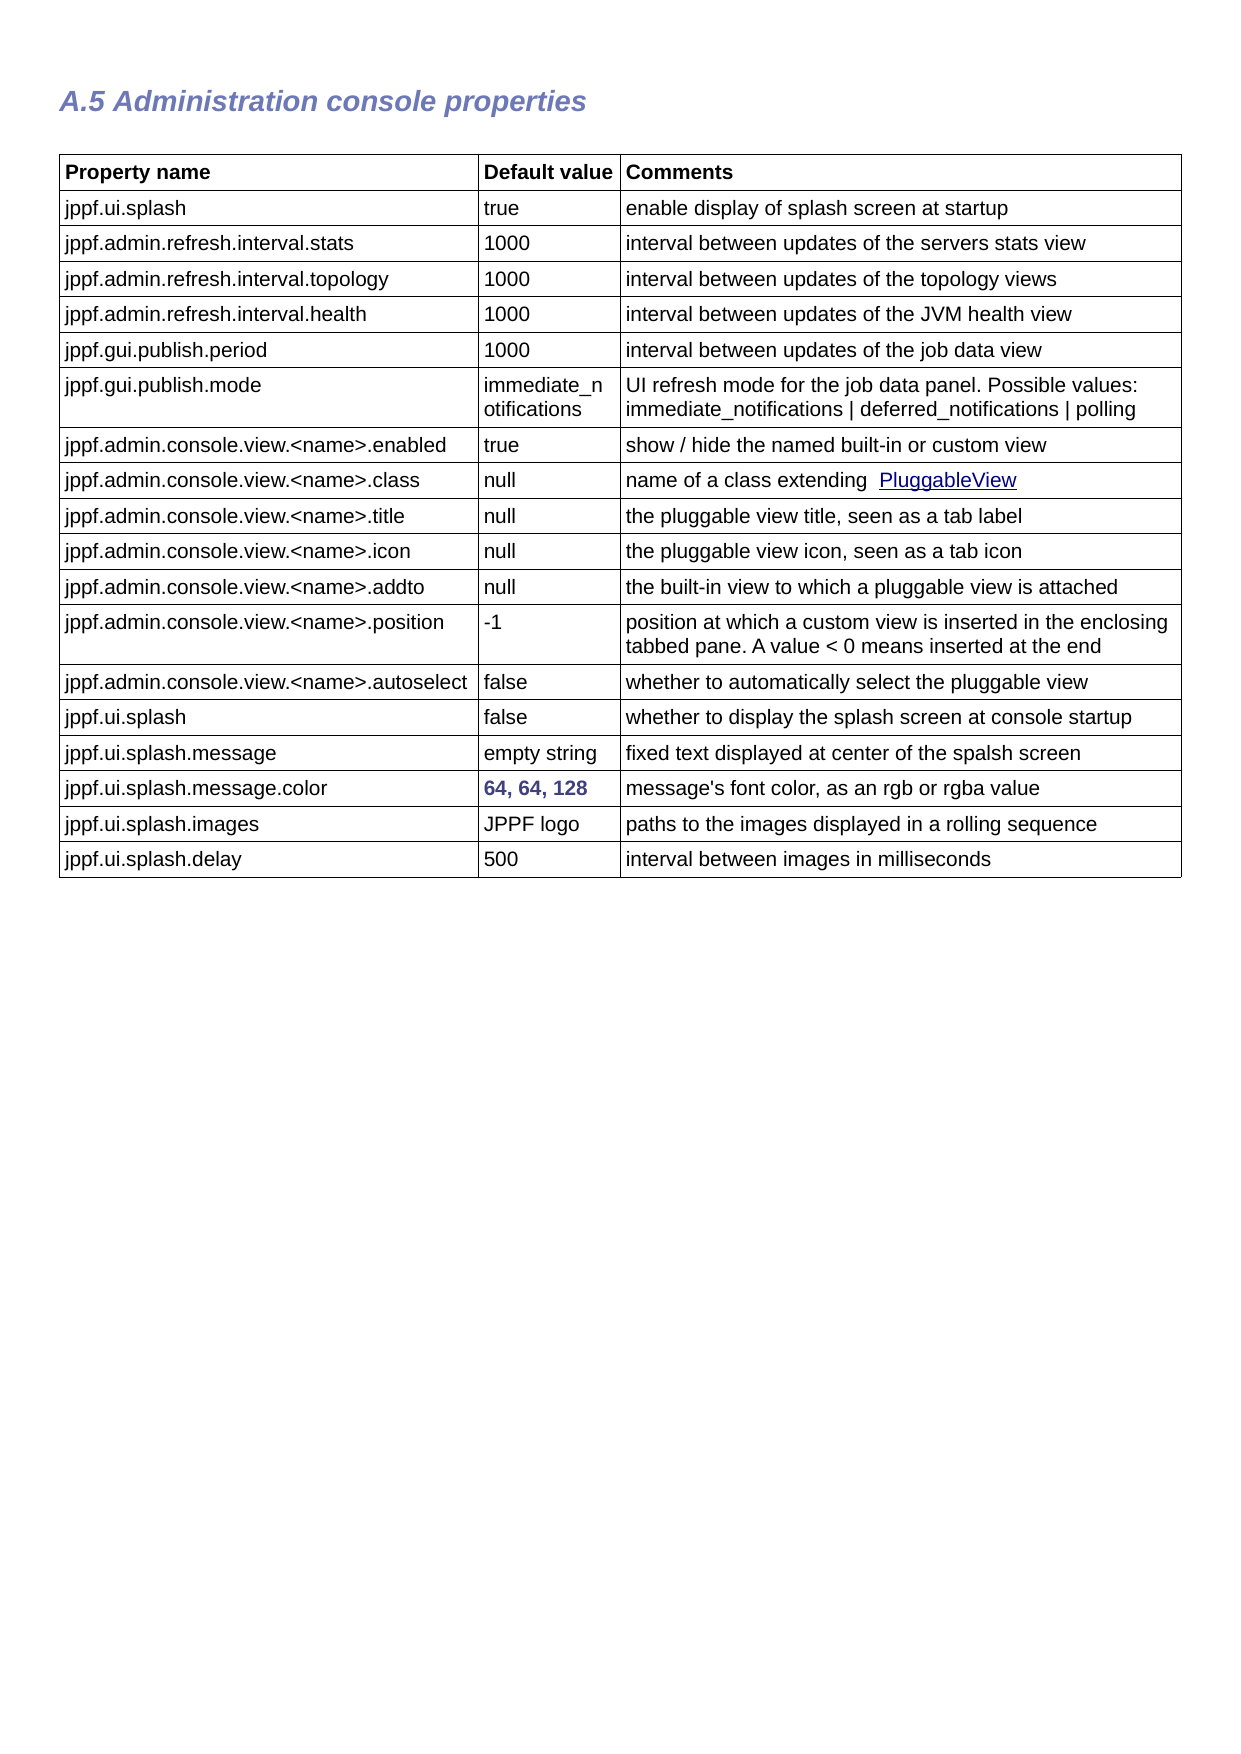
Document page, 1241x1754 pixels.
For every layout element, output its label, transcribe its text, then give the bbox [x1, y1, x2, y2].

table_cell the built-in view to which a pluggable view is attached [621, 570, 1181, 604]
table_cell interval between updates of the job data view [621, 333, 1181, 367]
subtitle Administration console properties [59, 84, 1181, 118]
table_cell paths to the images displayed in a rolling sequence [621, 807, 1181, 841]
table_cell jppf.admin.console.view.<name>.autoselect [60, 665, 478, 699]
table_cell show / hide the named built-in or custom view [621, 428, 1181, 462]
table_cell whether to automatically select the pluggable view [621, 665, 1181, 699]
table_cell jppf.ui.splash.message [60, 736, 478, 770]
table_cell jppf.ui.splash [60, 700, 478, 735]
table_cell enable display of splash screen at startup [621, 191, 1181, 225]
table_cell jppf.ui.splash.images [60, 807, 478, 841]
table_cell 500 [479, 842, 620, 877]
table_cell fixed text displayed at center of the spalsh screen [621, 736, 1181, 770]
table_cell jppf.admin.console.view.<name>.position [60, 605, 478, 664]
table_cell jppf.admin.refresh.interval.health [60, 297, 478, 332]
table_cell jppf.gui.publish.mode [60, 368, 478, 427]
table_cell jppf.admin.refresh.interval.stats [60, 226, 478, 261]
table_cell whether to display the splash screen at console startup [621, 700, 1181, 735]
table_cell name of a class extending PluggableView [621, 463, 1181, 498]
table_cell 1000 [479, 333, 620, 367]
table_cell interval between updates of the JVM health view [621, 297, 1181, 332]
table_cell false [479, 700, 620, 735]
table_cell message's font color, as an rgb or rgba value [621, 771, 1181, 806]
table_header Default value [479, 155, 620, 189]
table_cell jppf.admin.console.view.<name>.class [60, 463, 478, 498]
table_cell null [479, 463, 620, 498]
table_cell jppf.admin.console.view.<name>.addto [60, 570, 478, 604]
table_cell jppf.ui.splash.message.color [60, 771, 478, 806]
table_cell 1000 [479, 297, 620, 332]
table_cell interval between updates of the topology views [621, 262, 1181, 296]
table_cell jppf.ui.splash [60, 191, 478, 225]
table_cell UI refresh mode for the job data panel. Possible values: immediate_notifications | deferred_notifications | polling [621, 368, 1181, 427]
table_cell 64, 64, 128 [479, 771, 620, 806]
table_header Comments [621, 155, 1181, 189]
table_header Property name [60, 155, 478, 189]
table_cell jppf.admin.refresh.interval.topology [60, 262, 478, 296]
table_cell interval between updates of the servers stats view [621, 226, 1181, 261]
table_cell jppf.admin.console.view.<name>.title [60, 499, 478, 533]
table_cell JPPF logo [479, 807, 620, 841]
table_cell jppf.admin.console.view.<name>.icon [60, 534, 478, 569]
table_cell null [479, 534, 620, 569]
table_cell the pluggable view title, seen as a tab label [621, 499, 1181, 533]
table_cell 1000 [479, 262, 620, 296]
table_cell jppf.admin.console.view.<name>.enabled [60, 428, 478, 462]
table_cell position at which a custom view is inserted in the enclosing tabbed pane. A value < 0 means inserted at the end [621, 605, 1181, 664]
table_cell 1000 [479, 226, 620, 261]
table_cell the pluggable view icon, seen as a tab icon [621, 534, 1181, 569]
table_cell true [479, 428, 620, 462]
table_cell null [479, 570, 620, 604]
table_cell jppf.gui.publish.period [60, 333, 478, 367]
table_cell false [479, 665, 620, 699]
table_cell interval between images in milliseconds [621, 842, 1181, 877]
table_cell empty string [479, 736, 620, 770]
table_cell -1 [479, 605, 620, 664]
table_cell null [479, 499, 620, 533]
table_cell true [479, 191, 620, 225]
table_cell immediate_notifications [479, 368, 620, 427]
table_cell jppf.ui.splash.delay [60, 842, 478, 877]
